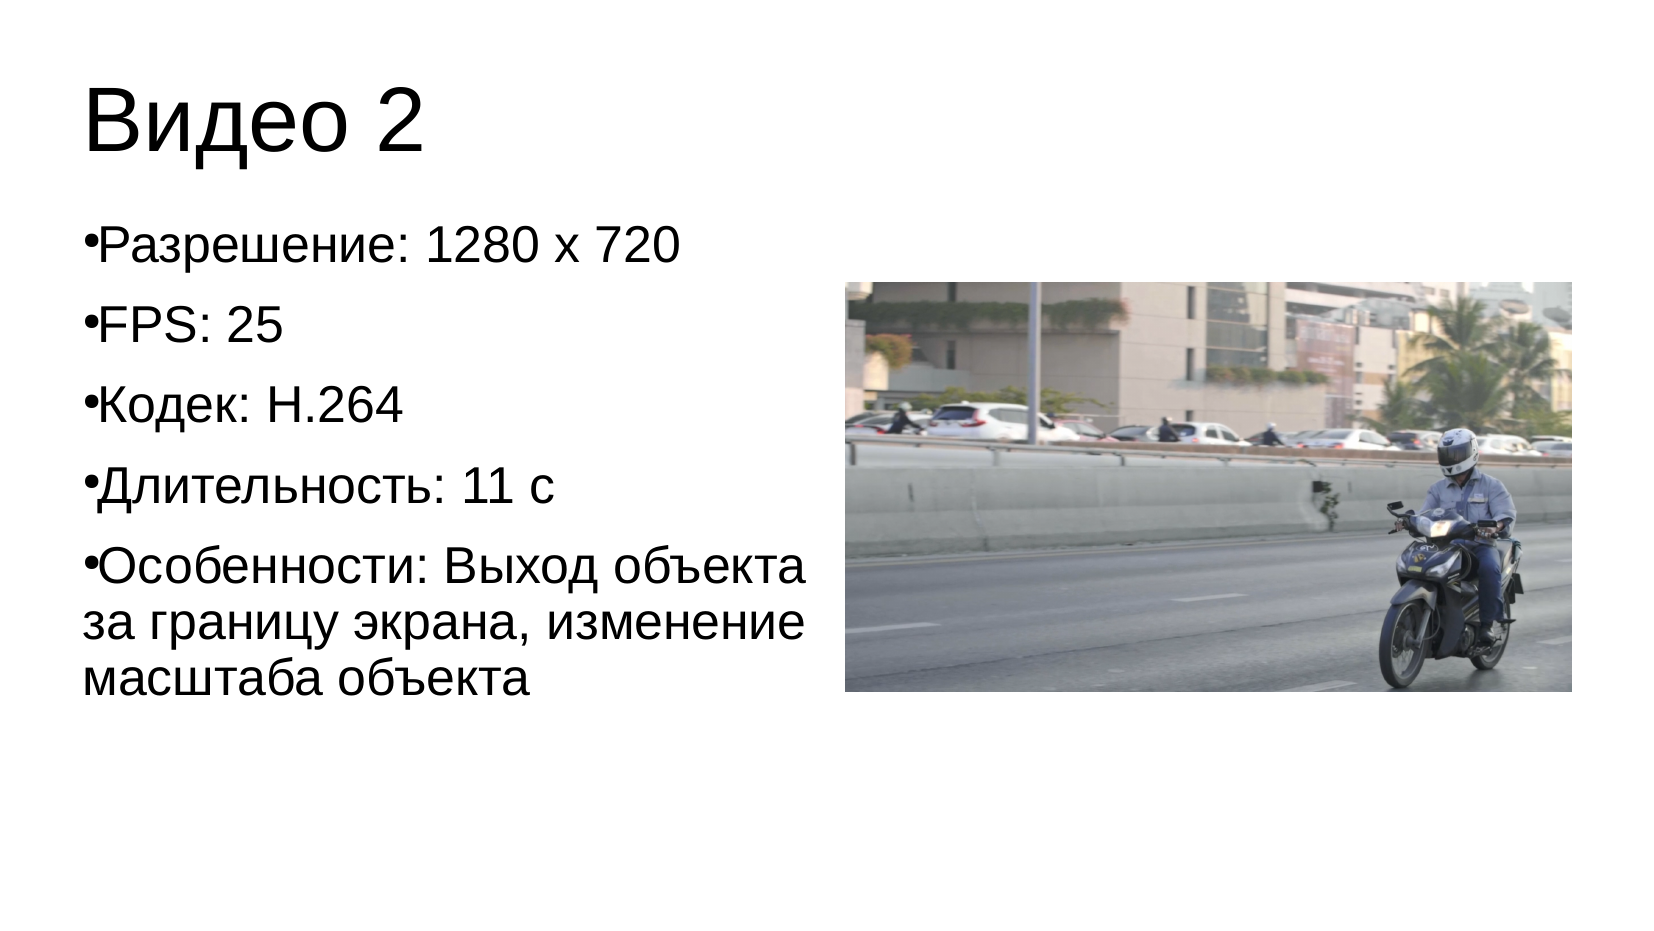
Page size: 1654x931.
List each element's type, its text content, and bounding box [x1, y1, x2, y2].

title Видео 2 [82, 37, 1571, 193]
list Разрешение: 1280 x 720 FPS: 25 Кодек: H.264 Длительность: 11 с Особенности: Выход объекта за границу экрана, изменение масштаба объекта [82, 217, 809, 758]
picture [845, 282, 1572, 692]
